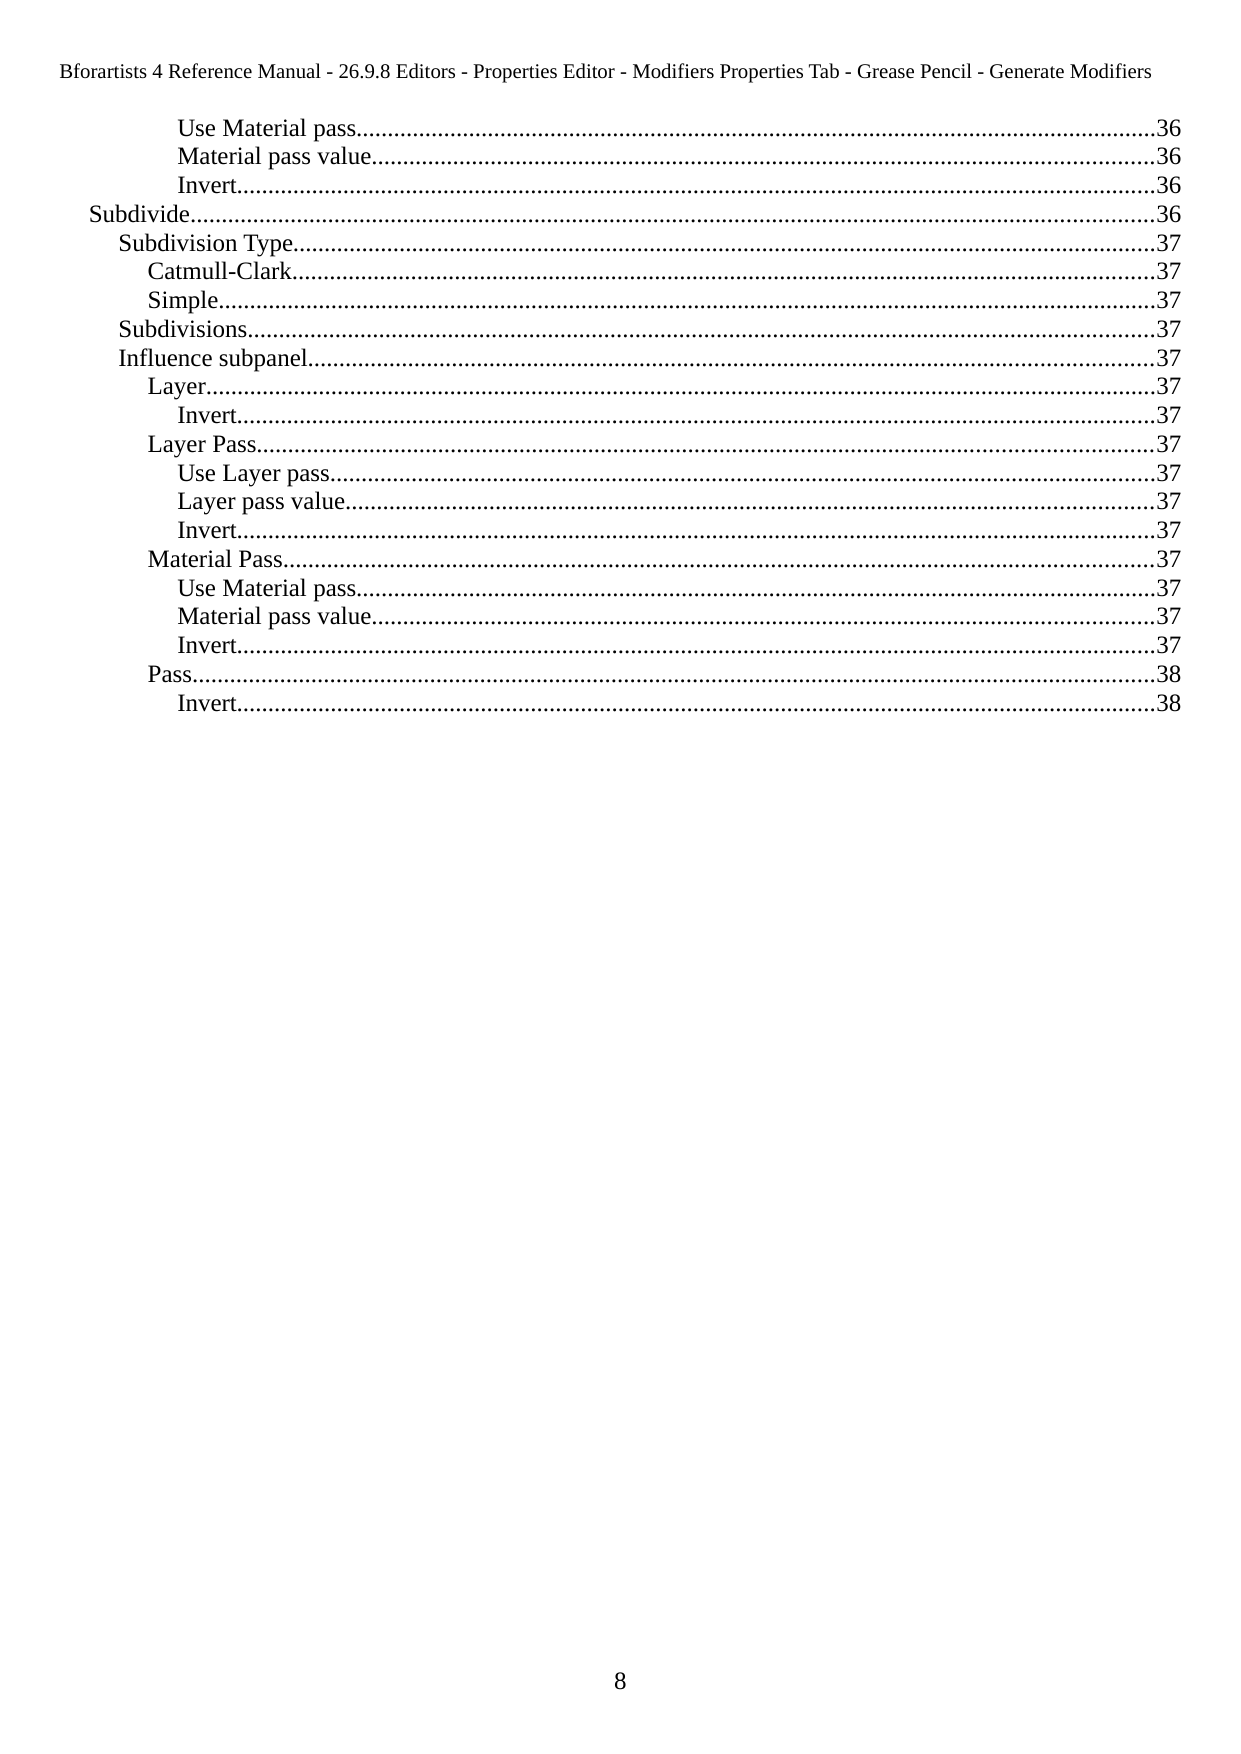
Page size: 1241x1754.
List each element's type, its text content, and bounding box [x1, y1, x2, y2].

text Layer pass value 37 [177, 486, 1181, 515]
text Material Pass 37 [147, 544, 1181, 573]
text Invert 36 [177, 170, 1181, 199]
text Material pass value 37 [177, 601, 1181, 630]
text Catmull-Clark 37 [147, 256, 1181, 285]
text Layer Pass 37 [147, 429, 1181, 458]
text Subdivisions 37 [118, 314, 1181, 343]
text Use Material pass 36 [177, 113, 1181, 141]
text Invert 38 [177, 688, 1181, 716]
text Use Layer pass 37 [177, 458, 1181, 486]
text Material pass value 36 [177, 141, 1181, 170]
text Simple 37 [147, 285, 1181, 314]
text Pass 38 [147, 659, 1181, 688]
text Use Material pass 37 [177, 573, 1181, 601]
text Invert 37 [177, 515, 1181, 544]
text Invert 37 [177, 630, 1181, 659]
text Subdivide 36 [88, 199, 1181, 228]
text Subdivision Type 37 [118, 228, 1181, 256]
text Layer 37 [147, 371, 1181, 400]
text Invert 37 [177, 400, 1181, 429]
text Influence subpanel 37 [118, 343, 1181, 371]
